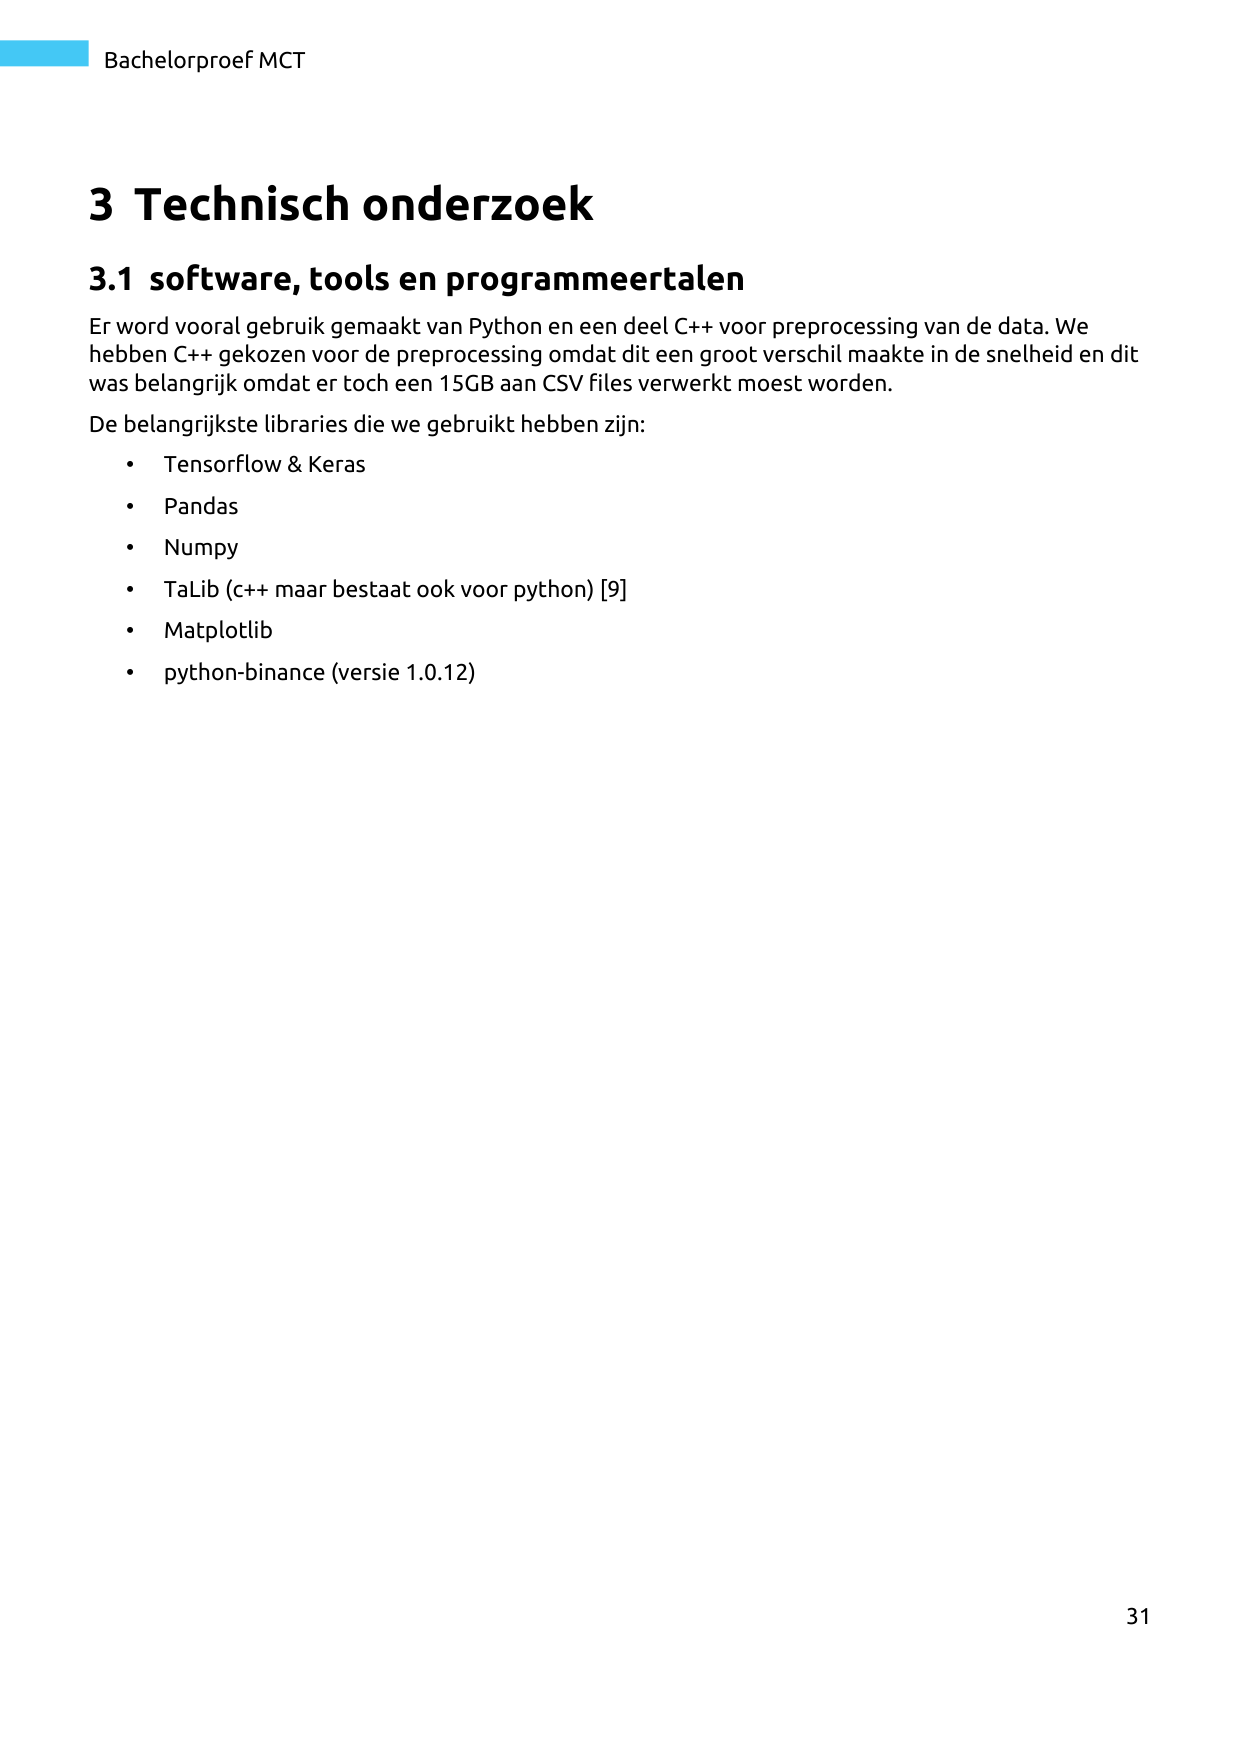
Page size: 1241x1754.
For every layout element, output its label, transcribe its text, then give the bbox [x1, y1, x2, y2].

subtitle Technisch onderzoek [89, 177, 1152, 229]
text De belangrijkste libraries die we gebruikt hebben zijn: [89, 410, 1152, 436]
list Matplotlib [126, 617, 1152, 644]
list Tensorflow & Keras [126, 451, 1152, 478]
subtitle software, tools en programmeertalen [89, 258, 1152, 297]
list python-binance (versie 1.0.12) [126, 658, 1152, 685]
list TaLib (c++ maar bestaat ook voor python) [9] [126, 575, 1152, 602]
list Pandas [126, 492, 1152, 519]
list Numpy [126, 534, 1152, 561]
text Er word vooral gebruik gemaakt van Python en een deel C++ voor preprocessing van de data. We hebben C++ gekozen voor de preprocessing omdat dit een groot verschil maakte in de snelheid en dit was belangrijk omdat er toch een 15GB aan CSV files verwerkt moest worden. [89, 312, 1152, 395]
